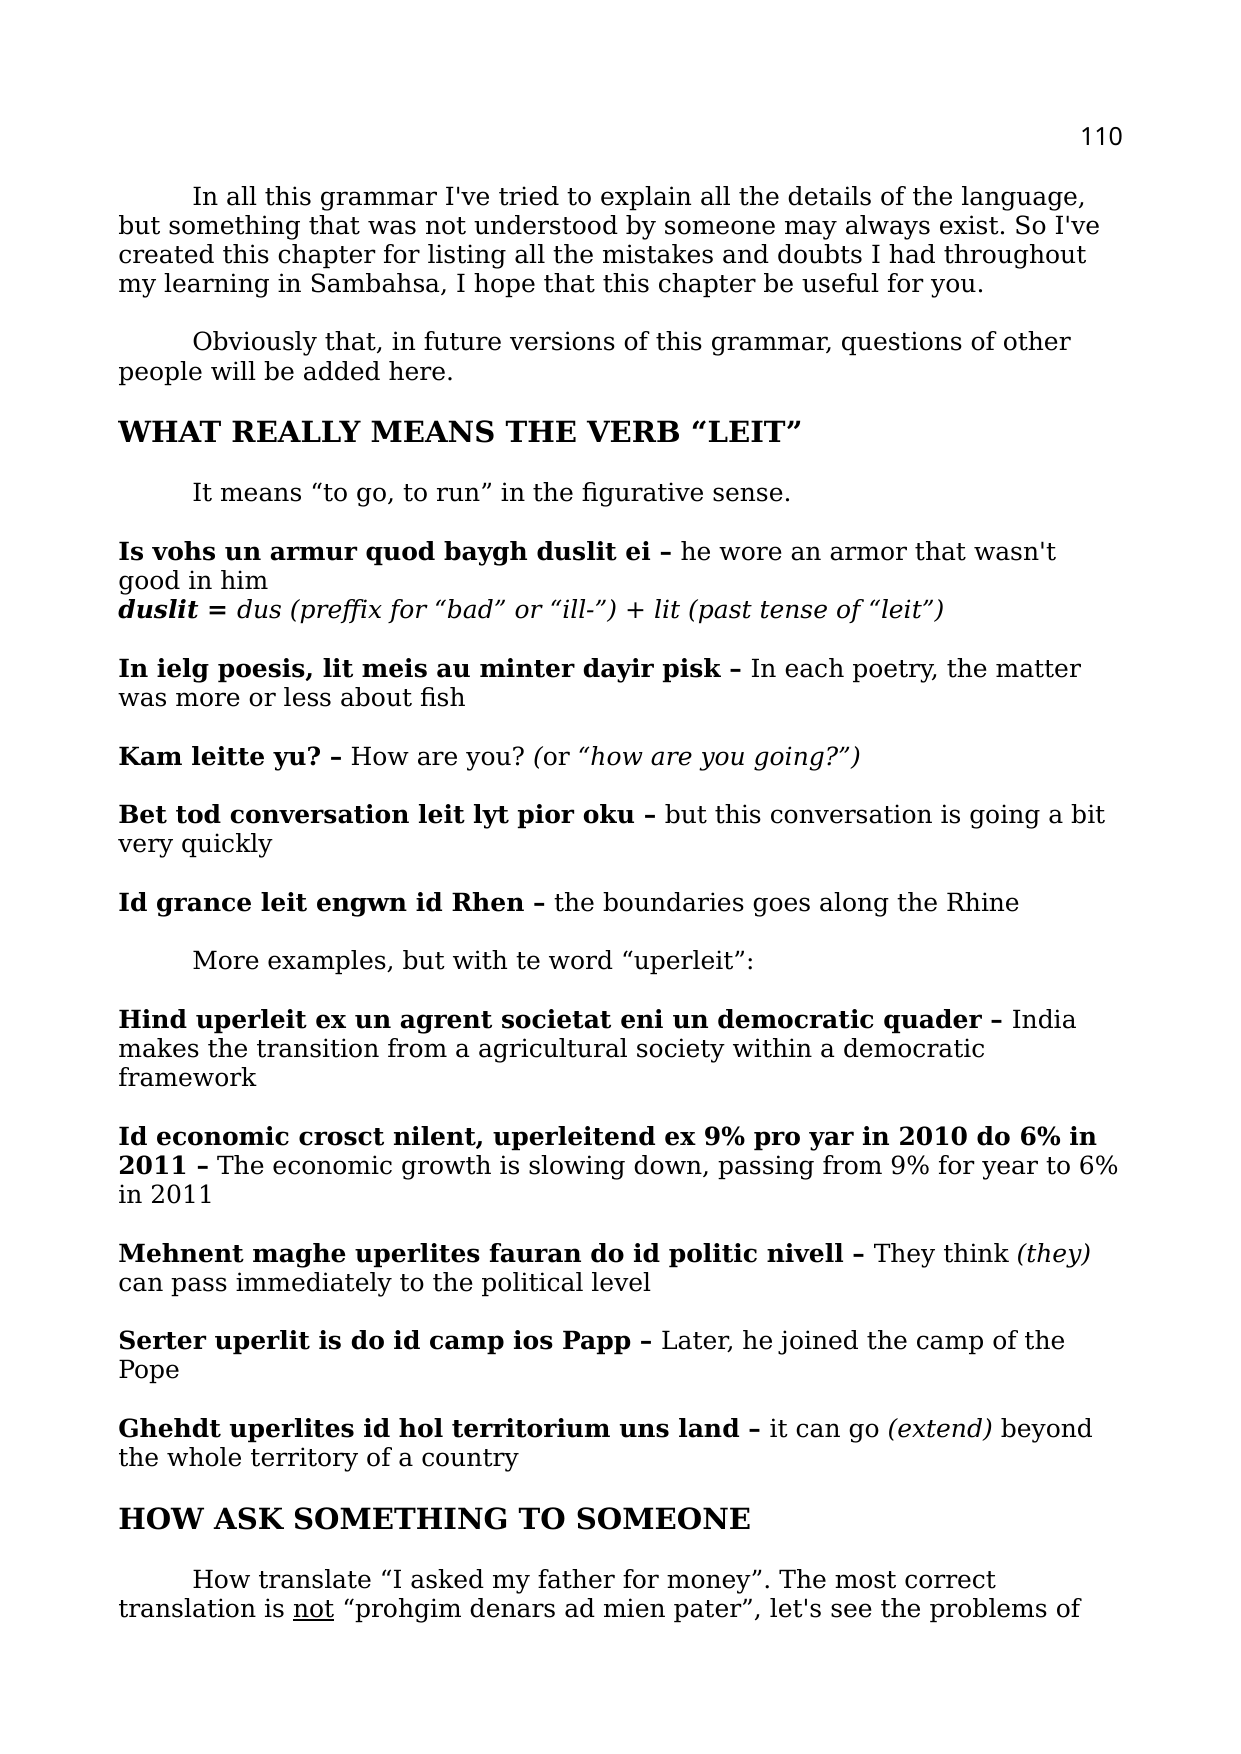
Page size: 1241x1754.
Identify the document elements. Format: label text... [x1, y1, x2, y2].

text Id grance leit engwn id Rhen – the boundaries goes along the Rhine [118, 888, 1123, 917]
subtitle WHAT REALLY MEANS THE VERB “LEIT” [118, 415, 1123, 449]
text Kam leitte yu? – How are you? (or “how are you going?”) [118, 742, 1123, 771]
subtitle HOW ASK SOMETHING TO SOMEONE [118, 1502, 1123, 1536]
text Ghehdt uperlites id hol territorium uns land – it can go (extend) beyond the whole territory of a country [118, 1414, 1123, 1473]
text In all this grammar I've tried to explain all the details of the language, but something that was not understood by someone may always exist. So I've created this chapter for listing all the mistakes and doubts I had throughout my learning in Sambahsa, I hope that this chapter be useful for you. [118, 182, 1123, 298]
text How translate “I asked my father for money”. The most correct translation is not “prohgim denars ad mien pater”, let's see the problems of [118, 1565, 1123, 1623]
text In ielg poesis, lit meis au minter dayir pisk – In each poetry, the matter was more or less about fish [118, 654, 1123, 712]
text Hind uperleit ex un agrent societat eni un democratic quader – India makes the transition from a agricultural society within a democratic framework [118, 1005, 1123, 1092]
text duslit = dus (preffix for “bad” or “ill-”) + lit (past tense of “leit”) [118, 595, 1123, 625]
text It means “to go, to run” in the figurative sense. [118, 478, 1123, 508]
text Mehnent maghe uperlites fauran do id politic nivell – They think (they) can pass immediately to the political level [118, 1239, 1123, 1297]
text Serter uperlit is do id camp ios Papp – Later, he joined the camp of the Pope [118, 1326, 1123, 1385]
text Bet tod conversation leit lyt pior oku – but this conversation is going a bit very quickly [118, 800, 1123, 859]
text More examples, but with te word “uperleit”: [118, 946, 1123, 976]
text Obviously that, in future versions of this grammar, questions of other people will be added here. [118, 327, 1123, 386]
text Is vohs un armur quod baygh duslit ei – he wore an armor that wasn't good in him [118, 537, 1123, 595]
text Id economic crosct nilent, uperleitend ex 9% pro yar in 2010 do 6% in 2011 – The economic growth is slowing down, passing from 9% for year to 6% in 2011 [118, 1122, 1123, 1209]
